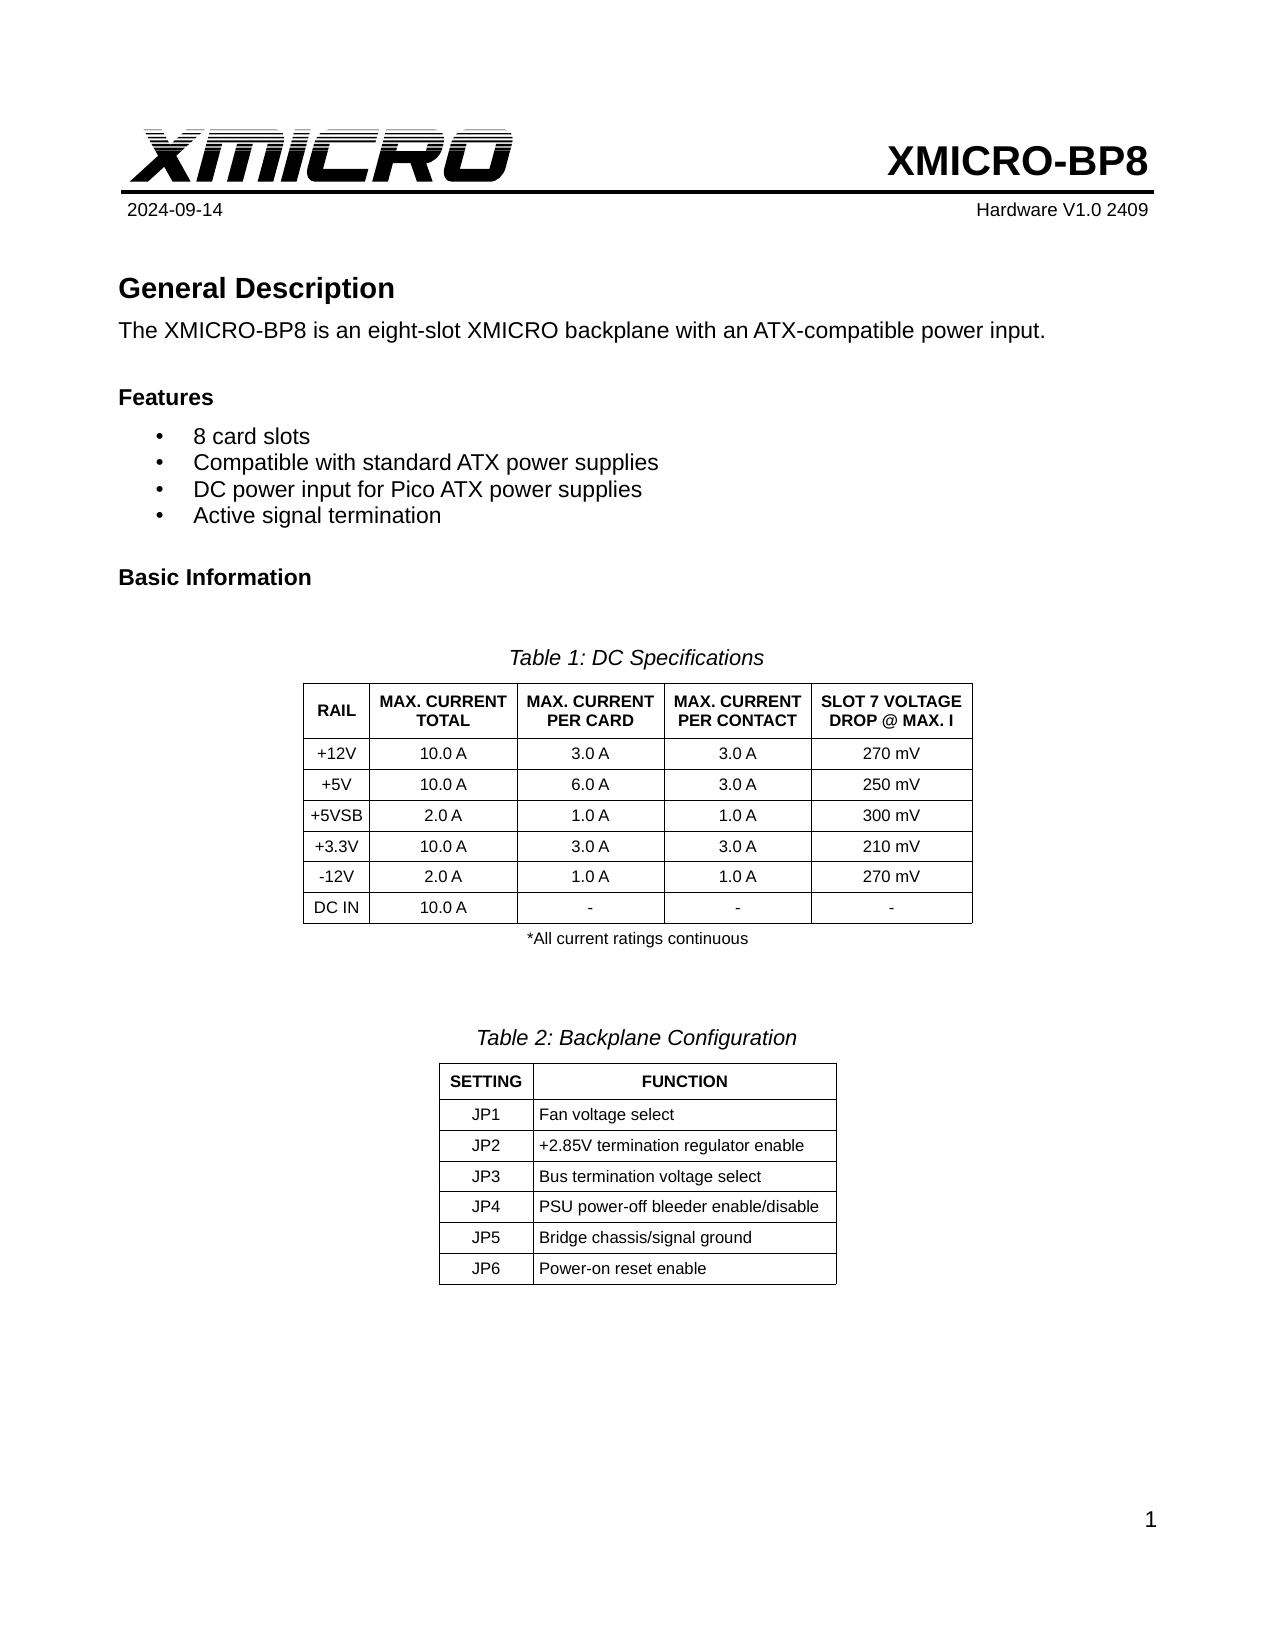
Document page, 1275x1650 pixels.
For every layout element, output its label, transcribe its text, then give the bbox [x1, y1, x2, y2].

table_header Max. Current per card [518, 684, 664, 738]
table_cell *All current ratings continuous [304, 924, 972, 953]
table_header Table 1: DC Specifications [118, 603, 1157, 983]
table_cell - [812, 893, 972, 923]
table_cell 2.0 A [370, 801, 517, 831]
table_cell JP1 [440, 1100, 533, 1130]
subtitle Features [118, 384, 1157, 411]
table_cell +5V [304, 770, 369, 800]
table_cell +12V [304, 739, 369, 769]
table_cell 6.0 A [518, 770, 664, 800]
table_cell 1.0 A [518, 801, 664, 831]
table_cell Table 2: Backplane Configuration [118, 983, 1157, 1313]
table_cell 10.0 A [370, 893, 517, 923]
table_cell JP5 [440, 1223, 533, 1253]
table_cell 3.0 A [665, 832, 811, 861]
table_cell 10.0 A [370, 832, 517, 861]
subtitle Basic Information [118, 564, 1157, 590]
table_header Function [534, 1064, 836, 1099]
table_cell 3.0 A [518, 739, 664, 769]
table_cell 2.0 A [370, 862, 517, 892]
table_cell +5VSB [304, 801, 369, 831]
list Compatible with standard ATX power supplies [156, 449, 1157, 476]
table_cell - [518, 893, 664, 923]
table_cell JP6 [440, 1254, 533, 1284]
subtitle General Description [118, 271, 1157, 305]
table_cell 10.0 A [370, 739, 517, 769]
table_cell - [665, 893, 811, 923]
list DC power input for Pico ATX power supplies [156, 476, 1157, 502]
text The XMICRO-BP8 is an eight-slot XMICRO backplane with an ATX-compatible power input. [118, 317, 1157, 343]
table_cell 210 mV [812, 832, 972, 861]
table_cell JP4 [440, 1192, 533, 1222]
table_cell 10.0 A [370, 770, 517, 800]
table_header Max. Current Total [370, 684, 517, 738]
table_cell 3.0 A [665, 770, 811, 800]
table_cell 1.0 A [665, 801, 811, 831]
table_cell Fan voltage select [534, 1100, 836, 1130]
table_header Max. Current Per Contact [665, 684, 811, 738]
table_cell 3.0 A [518, 832, 664, 861]
table_cell PSU power-off bleeder enable/disable [534, 1192, 836, 1222]
table_cell Bridge chassis/signal ground [534, 1223, 836, 1253]
list 8 card slots [156, 423, 1157, 449]
table_cell -12V [304, 862, 369, 892]
table_cell 270 mV [812, 739, 972, 769]
table_cell JP3 [440, 1162, 533, 1191]
table_cell +3.3V [304, 832, 369, 861]
list Active signal termination [156, 502, 1157, 528]
table_cell Power-on reset enable [534, 1254, 836, 1284]
table_cell 270 mV [812, 862, 972, 892]
table_cell 3.0 A [665, 739, 811, 769]
table_cell 250 mV [812, 770, 972, 800]
table_cell +2.85V termination regulator enable [534, 1131, 836, 1161]
table_header Slot 7 Voltage Drop @ Max. I [812, 684, 972, 738]
table_cell JP2 [440, 1131, 533, 1161]
table_cell 300 mV [812, 801, 972, 831]
table_cell 1.0 A [518, 862, 664, 892]
table_header Setting [440, 1064, 533, 1099]
table_cell DC IN [304, 893, 369, 923]
table_cell 1.0 A [665, 862, 811, 892]
table_cell Bus termination voltage select [534, 1162, 836, 1191]
table_header Rail [304, 684, 369, 738]
